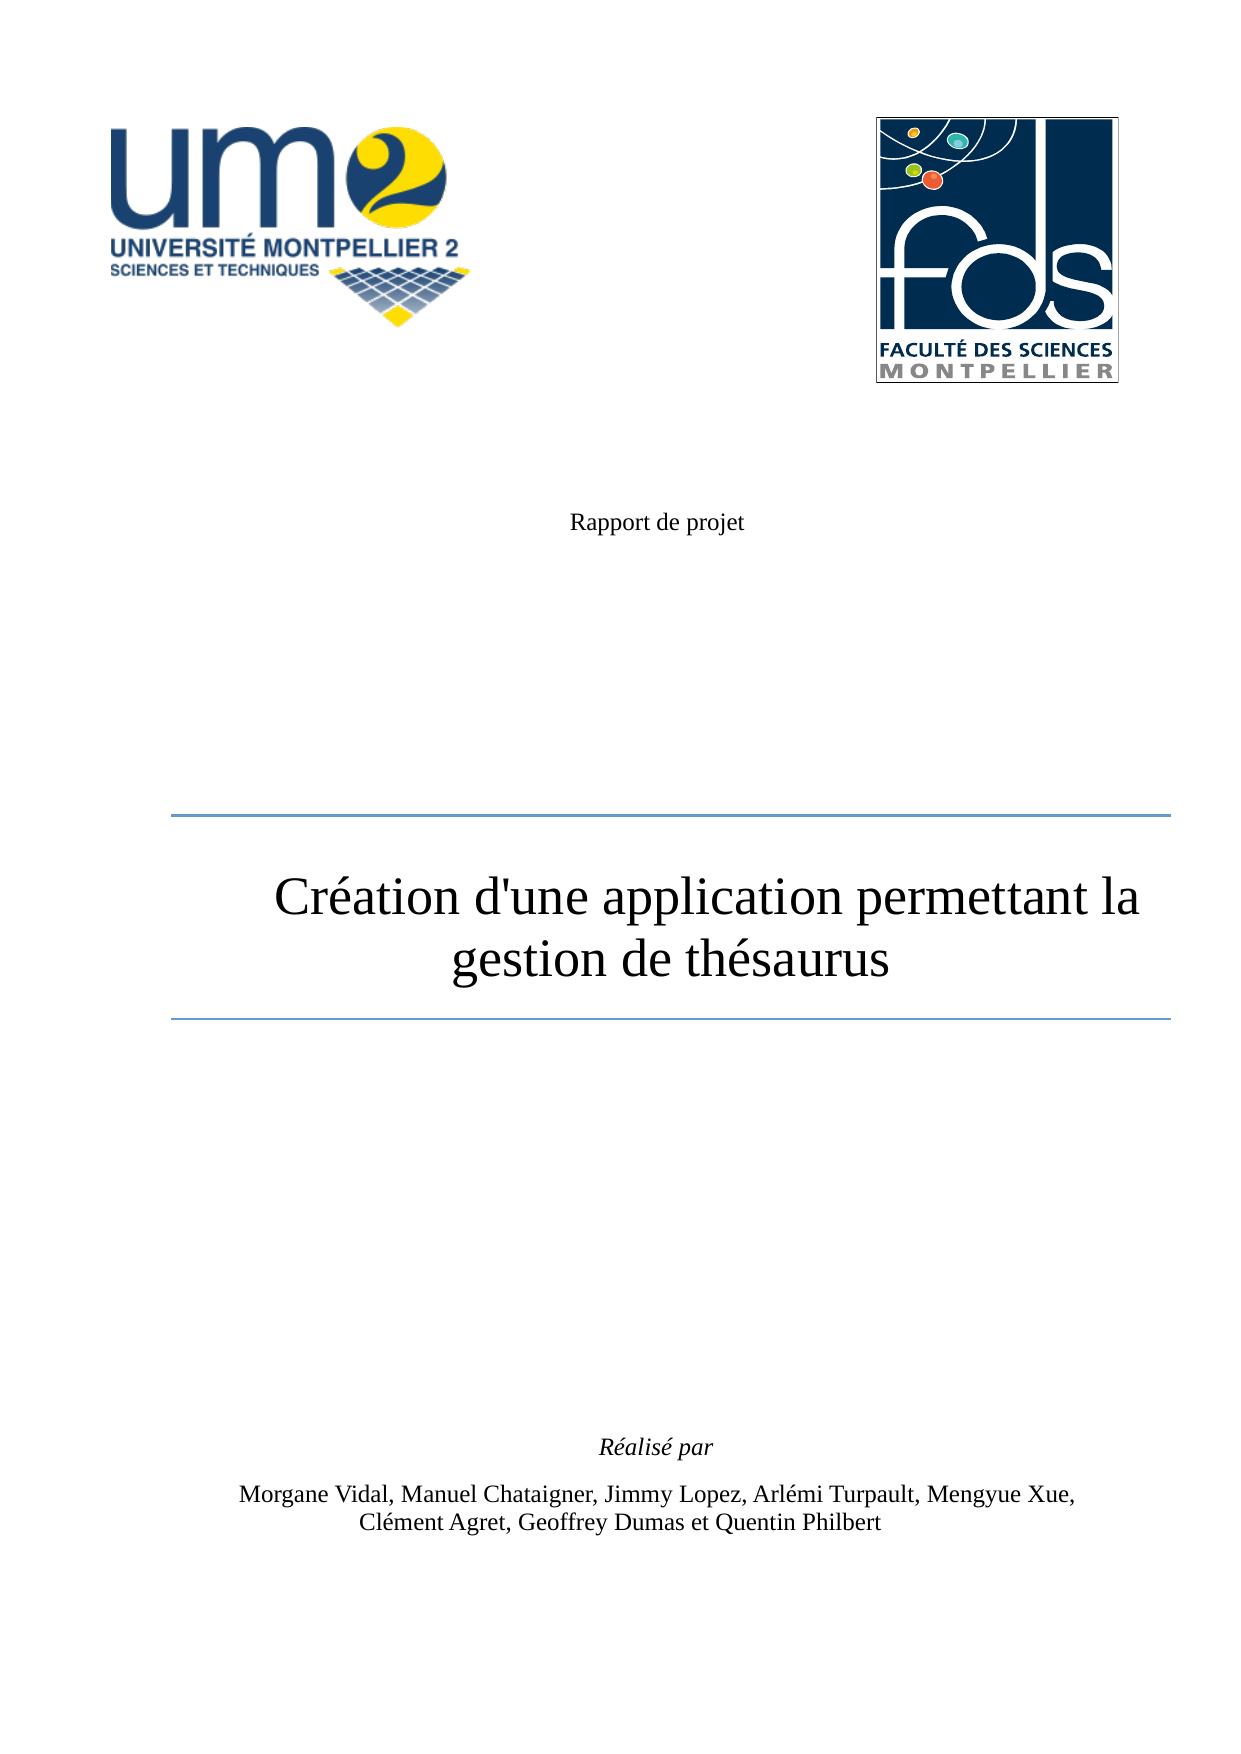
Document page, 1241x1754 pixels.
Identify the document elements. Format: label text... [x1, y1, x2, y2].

picture [111, 127, 471, 328]
text Réalisé par [118, 1432, 1122, 1461]
text Morgane Vidal, Manuel Chataigner, Jimmy Lopez, Arlémi Turpault, Mengyue Xue, Clément Agret, Geoffrey Dumas et Quentin Philbert [118, 1479, 1122, 1536]
text Rapport de projet [118, 507, 1122, 536]
text Création d'une application permettant la gestion de thésaurus [200, 864, 1141, 988]
